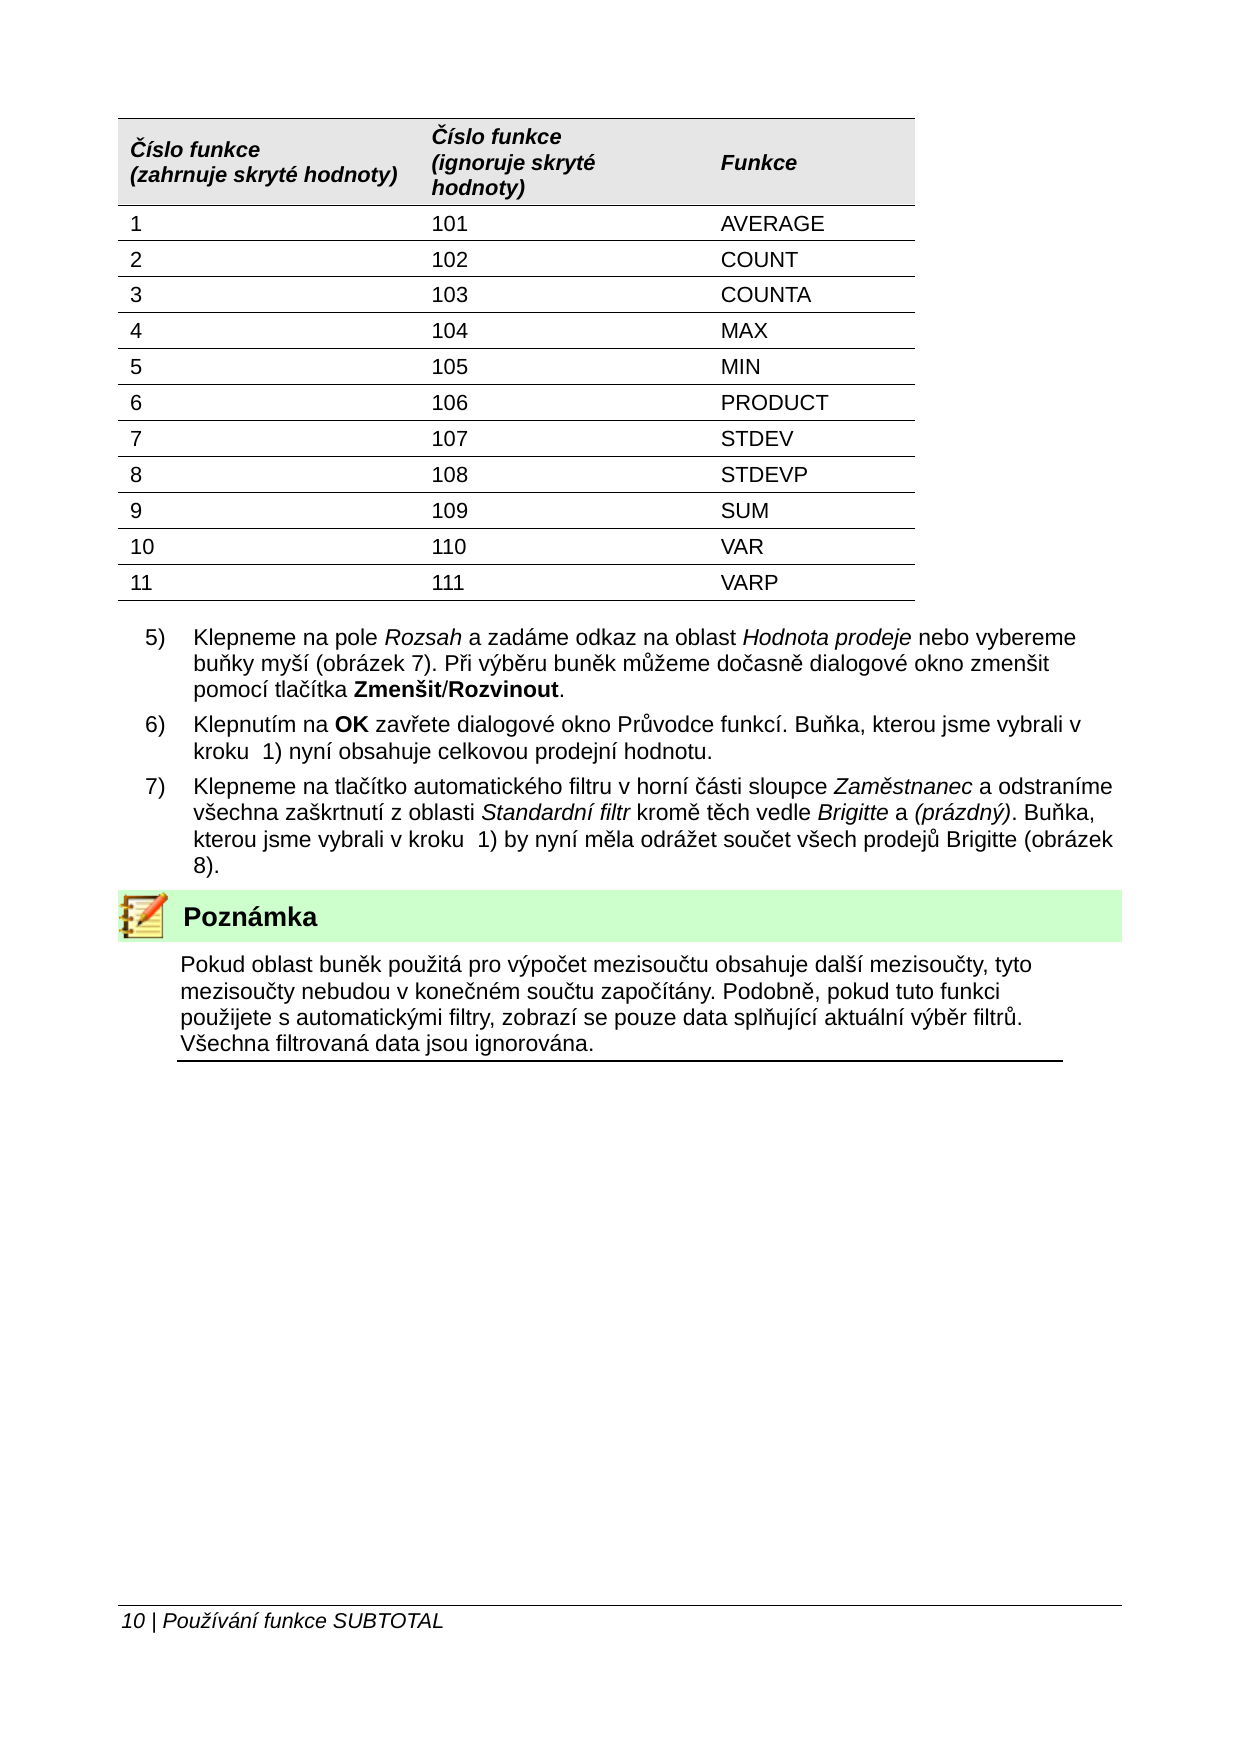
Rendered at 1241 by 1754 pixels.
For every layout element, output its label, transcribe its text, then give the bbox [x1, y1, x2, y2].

table_cell 1 [118, 206, 420, 240]
table_cell STDEVP [709, 457, 915, 492]
table_cell 109 [420, 493, 709, 528]
subtitle Poznámka [118, 890, 1122, 942]
table_header Číslo funkce (ignoruje skryté hodnoty) [420, 119, 709, 204]
table_cell 105 [420, 349, 709, 384]
table_cell 4 [118, 313, 420, 348]
list Klepnutím na OK zavřete dialogové okno Průvodce funkcí. Buňka, kterou jsme vybrali v kroku 1 nyní obsahuje celkovou prodejní hodnotu. [165, 711, 1122, 764]
table_cell 108 [420, 457, 709, 492]
table_cell STDEV [709, 421, 915, 456]
table_cell 11 [118, 565, 420, 600]
table_cell 9 [118, 493, 420, 528]
picture [119, 891, 170, 942]
table_cell 104 [420, 313, 709, 348]
table_cell 6 [118, 385, 420, 420]
table_cell AVERAGE [709, 206, 915, 240]
table_cell 106 [420, 385, 709, 420]
table_cell COUNT [709, 241, 915, 276]
table_cell VARP [709, 565, 915, 600]
table_cell 111 [420, 565, 709, 600]
table_cell PRODUCT [709, 385, 915, 420]
list Klepneme na tlačítko automatického filtru v horní části sloupce Zaměstnanec a odstraníme všechna zaškrtnutí z oblasti Standardní filtr kromě těch vedle Brigitte a (prázdný). Buňka, kterou jsme vybrali v kroku 1 by nyní měla odrážet součet všech prodejů Brigitte (obrázek 8). [165, 773, 1122, 878]
table_cell 10 [118, 529, 420, 564]
table_cell 101 [420, 206, 709, 240]
table_header Funkce [709, 119, 915, 204]
table_cell 2 [118, 241, 420, 276]
text Pokud oblast buněk použitá pro výpočet mezisoučtu obsahuje další mezisoučty, tyto mezisoučty nebudou v konečném součtu započítány. Podobně, pokud tuto funkci použijete s automatickými filtry, zobrazí se pouze data splňující aktuální výběr filtrů. Všechna filtrovaná data jsou ignorována. [177, 948, 1063, 1060]
table_cell 3 [118, 277, 420, 312]
table_cell 103 [420, 277, 709, 312]
table_cell 110 [420, 529, 709, 564]
table_cell 102 [420, 241, 709, 276]
table_cell VAR [709, 529, 915, 564]
table_cell 8 [118, 457, 420, 492]
table_cell COUNTA [709, 277, 915, 312]
table_cell 107 [420, 421, 709, 456]
table_header Číslo funkce (zahrnuje skryté hodnoty) [118, 119, 420, 204]
table_cell 5 [118, 349, 420, 384]
list Klepneme na pole Rozsah a zadáme odkaz na oblast Hodnota prodeje nebo vybereme buňky myší (obrázek 7). Při výběru buněk můžeme dočasně dialogové okno zmenšit pomocí tlačítka Zmenšit/Rozvinout. [165, 623, 1122, 703]
table_cell SUM [709, 493, 915, 528]
table_cell 7 [118, 421, 420, 456]
table_cell MAX [709, 313, 915, 348]
table_cell MIN [709, 349, 915, 384]
